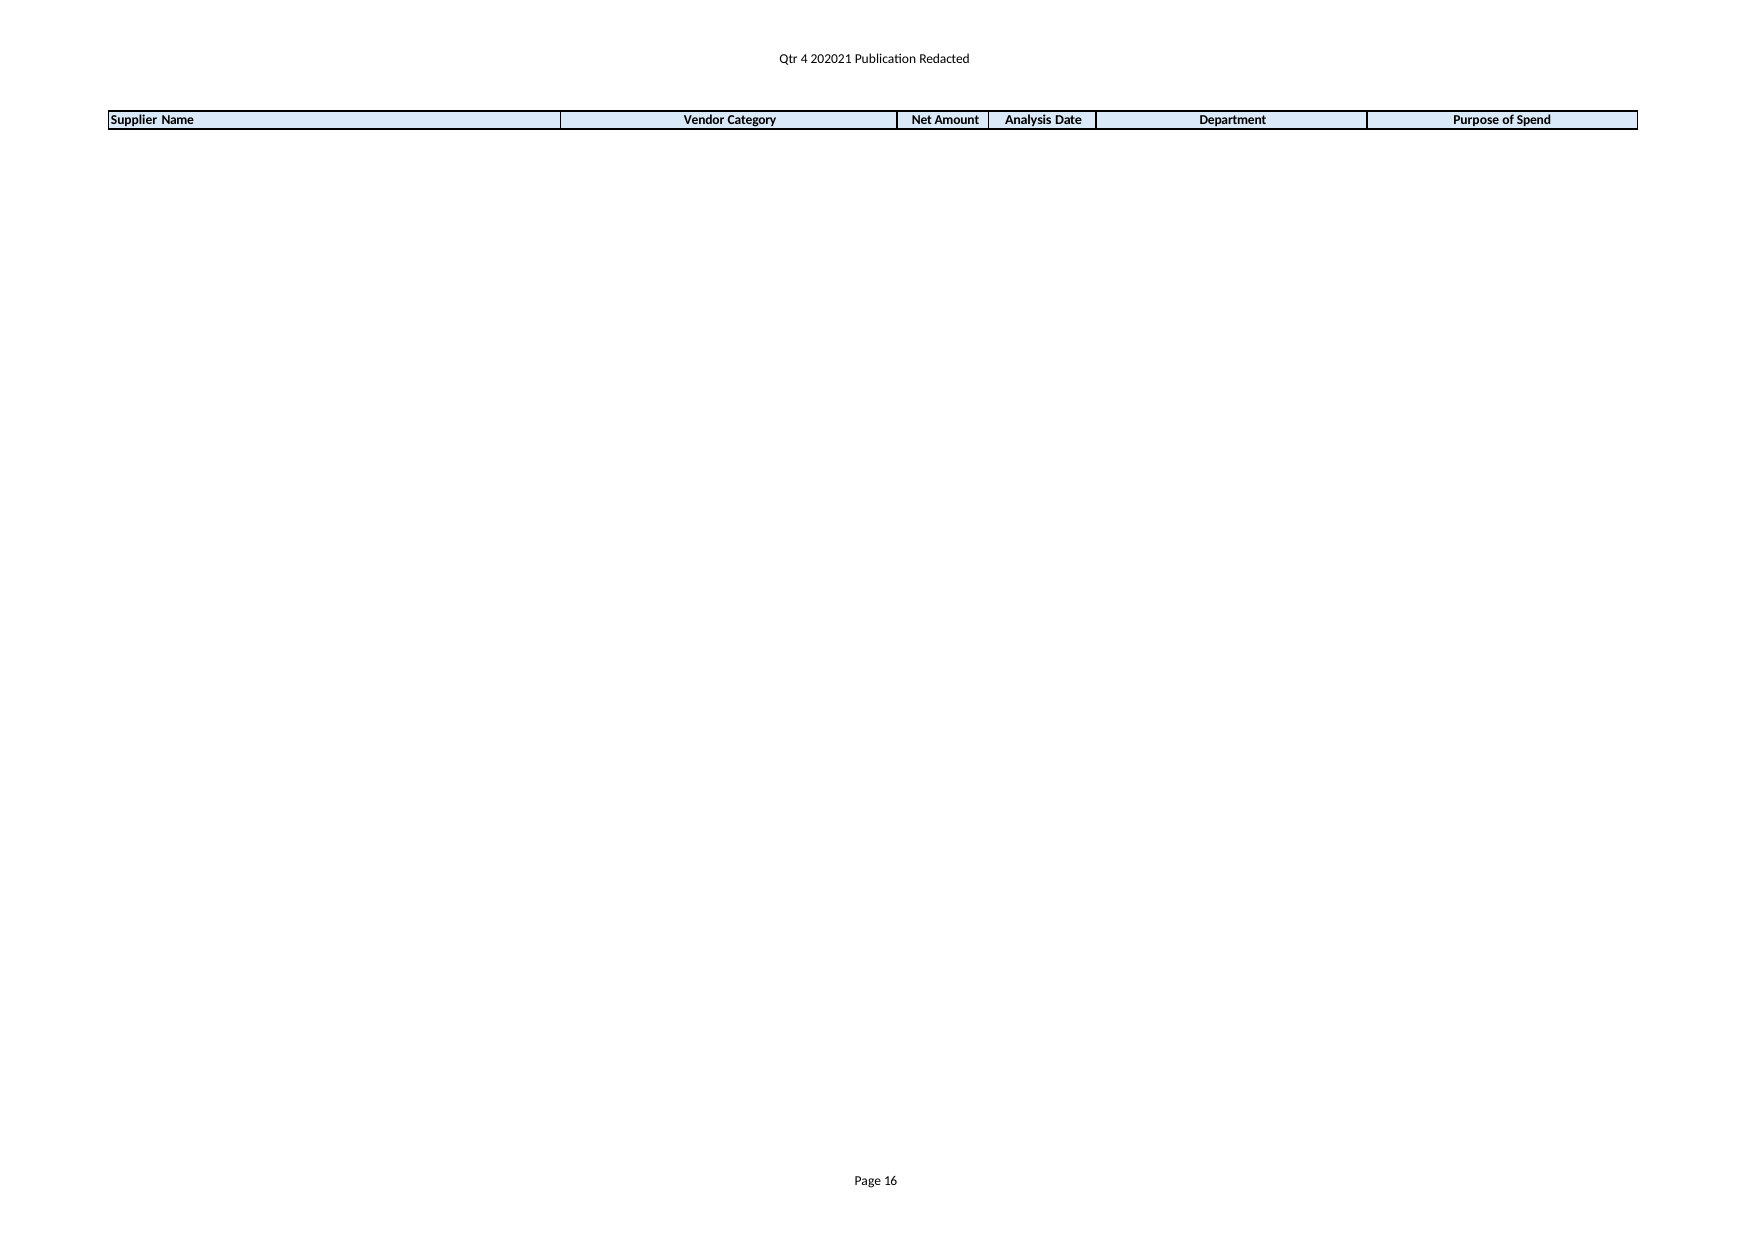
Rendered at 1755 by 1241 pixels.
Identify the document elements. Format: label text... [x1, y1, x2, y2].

table_header Department [1097, 112, 1366, 128]
table_header Purpose of Spend [1368, 112, 1637, 128]
table_header Analysis Date [989, 112, 1095, 128]
table_header Vendor Category [561, 112, 896, 128]
table_header Net Amount [898, 112, 988, 128]
table_header Supplier Name [109, 112, 560, 128]
